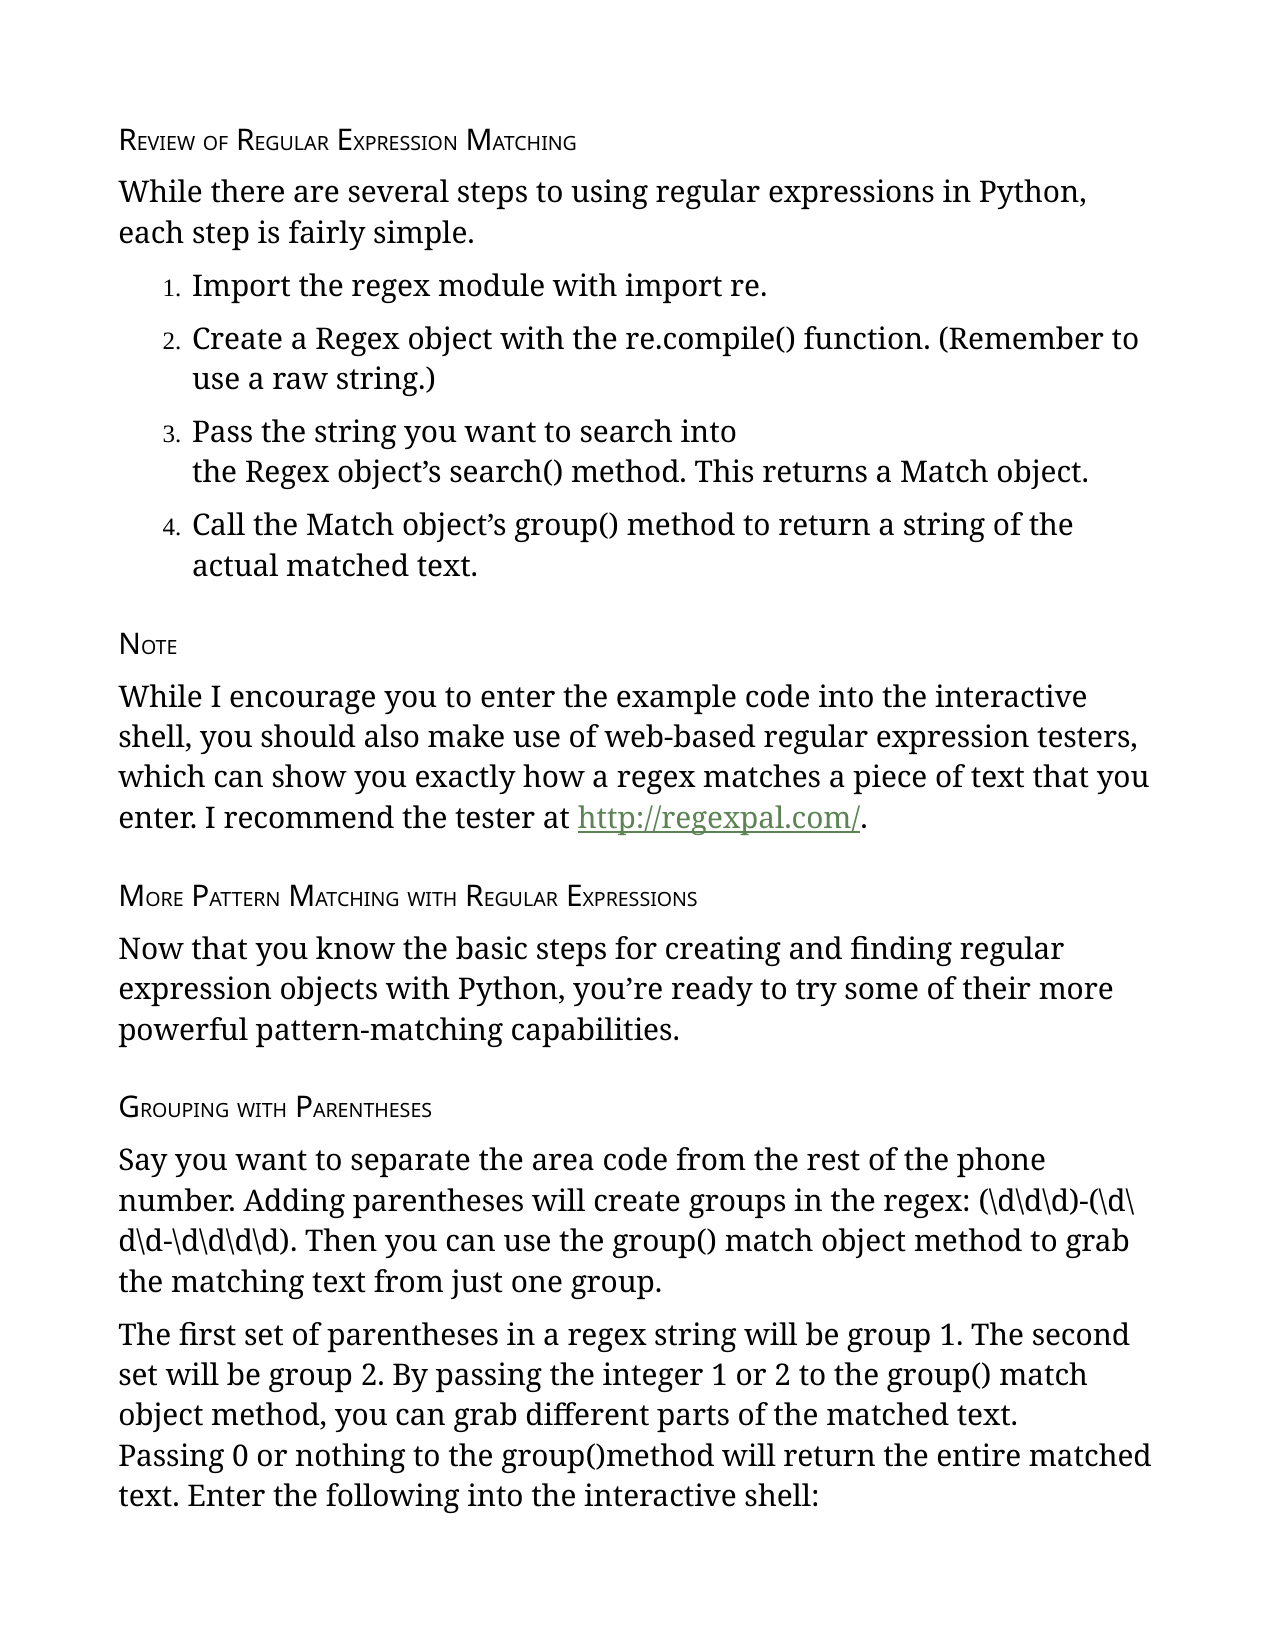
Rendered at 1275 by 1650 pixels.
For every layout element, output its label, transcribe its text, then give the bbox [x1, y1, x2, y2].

list Call the Match object’s group() method to return a string of the actual matched text. [162, 504, 1157, 585]
subtitle More Pattern Matching with Regular Expressions [118, 874, 1157, 915]
list Import the regex module with import re. [162, 264, 1157, 305]
text Say you want to separate the area code from the rest of the phone number. Adding parentheses will create groups in the regex: (\d\d\d)-(\d\d\d-\d\d\d\d). Then you can use the group() match object method to grab the matching text from just one group. [118, 1139, 1157, 1301]
text While I encourage you to enter the example code into the interactive shell, you should also make use of web-based regular expression testers, which can show you exactly how a regex matches a piece of text that you enter. I recommend the tester at http://regexpal.com/. [118, 675, 1157, 837]
list Create a Regex object with the re.compile() function. (Remember to use a raw string.) [162, 317, 1157, 398]
subtitle Note [118, 622, 1157, 663]
text Now that you know the basic steps for creating and finding regular expression objects with Python, you’re ready to try some of their more powerful pattern-matching capabilities. [118, 927, 1157, 1048]
list Pass the string you want to search into the Regex object’s search() method. This returns a Match object. [162, 411, 1157, 491]
text While there are several steps to using regular expressions in Python, each step is fairly simple. [118, 171, 1157, 252]
text The first set of parentheses in a regex string will be group 1. The second set will be group 2. By passing the integer 1 or 2 to the group() match object method, you can grab different parts of the matched text. Passing 0 or nothing to the group()method will return the entire matched text. Enter the following into the interactive shell: [118, 1313, 1157, 1515]
subtitle Review of Regular Expression Matching [118, 118, 1157, 158]
subtitle Grouping with Parentheses [118, 1086, 1157, 1126]
